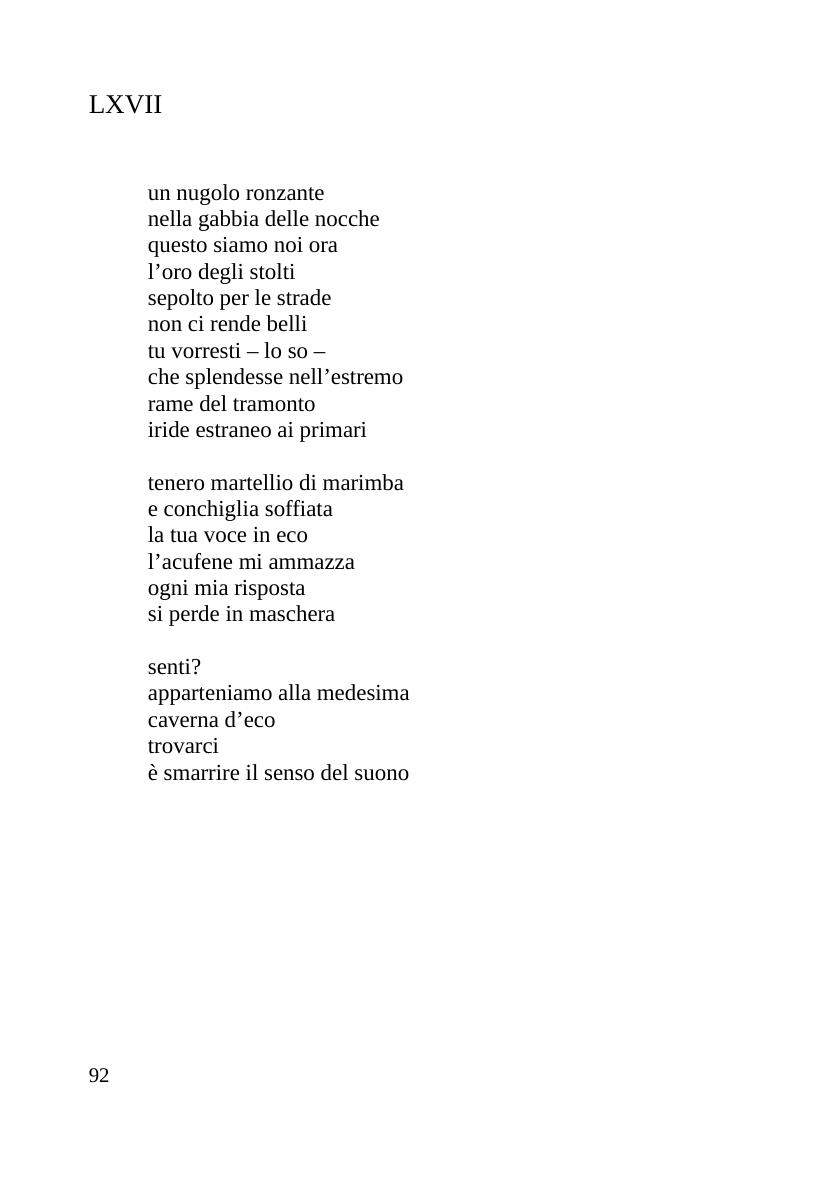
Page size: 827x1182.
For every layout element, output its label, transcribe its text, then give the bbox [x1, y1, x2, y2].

text che splendesse nell’estremo [148, 363, 738, 389]
text l’acufene mi ammazza [148, 548, 738, 574]
text trovarci [148, 732, 738, 758]
text e conchiglia soffiata [148, 495, 738, 521]
text l’oro degli stolti [148, 258, 738, 284]
text LXVII [88, 88, 738, 120]
text è smarrire il senso del suono [148, 758, 738, 785]
text tenero martellio di marimba [148, 469, 738, 495]
text caverna d’eco [148, 706, 738, 732]
text apparteniamo alla medesima [148, 679, 738, 706]
text questo siamo noi ora [148, 231, 738, 258]
text si perde in maschera [148, 600, 738, 627]
text ogni mia risposta [148, 574, 738, 600]
text sepolto per le strade [148, 284, 738, 311]
text nella gabbia delle nocche [148, 205, 738, 231]
text senti? [148, 653, 738, 679]
text iride estraneo ai primari [148, 416, 738, 442]
text un nugolo ronzante [148, 179, 738, 205]
text tu vorresti – lo so – [148, 337, 738, 363]
text la tua voce in eco [148, 521, 738, 548]
text non ci rende belli [148, 311, 738, 337]
text rame del tramonto [148, 389, 738, 416]
